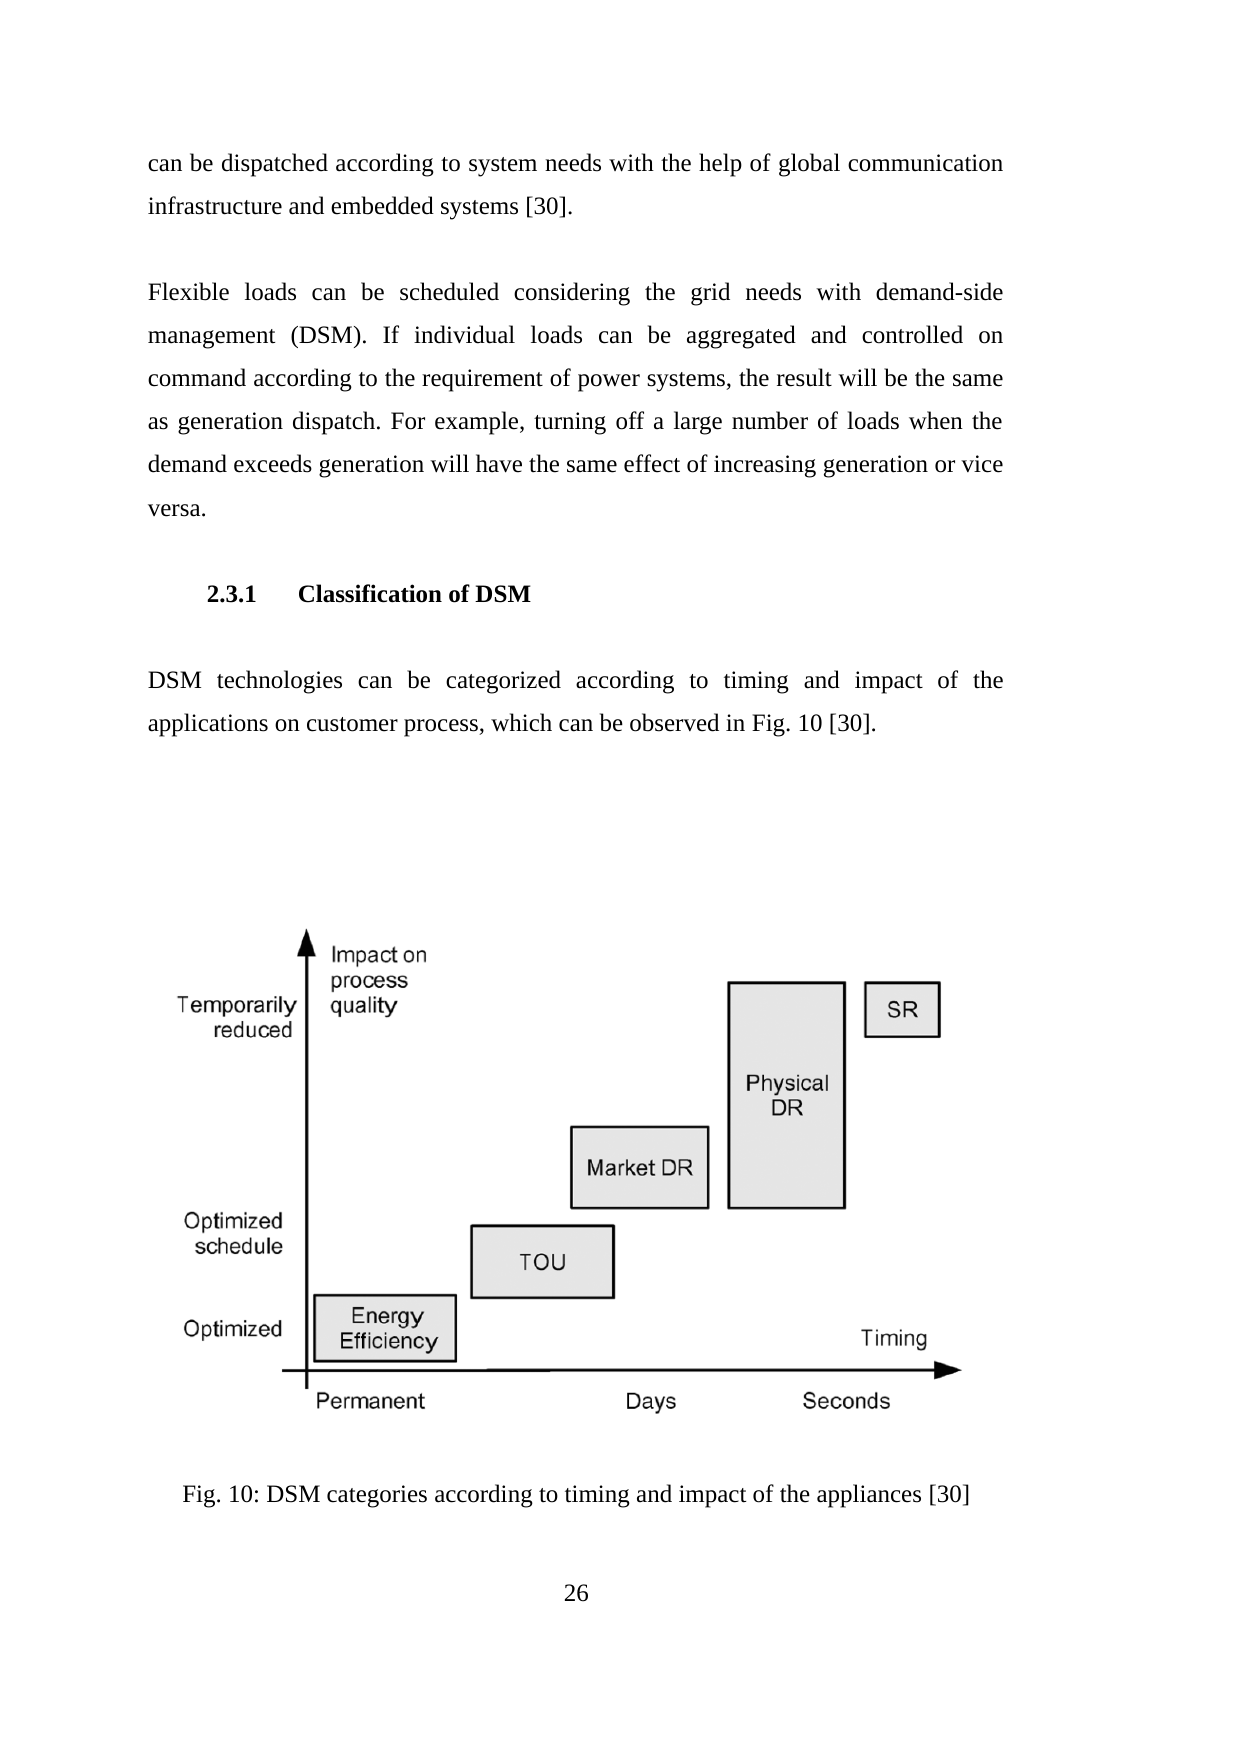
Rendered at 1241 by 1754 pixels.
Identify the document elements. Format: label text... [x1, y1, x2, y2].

picture [147, 893, 1005, 1426]
text DSM technologies can be categorized according to timing and impact of the applications on customer process, which can be observed in Fig. 10 [30]. [148, 665, 1004, 737]
text can be dispatched according to system needs with the help of global communication infrastructure and embedded systems [30]. [148, 148, 1004, 219]
text Flexible loads can be scheduled considering the grid needs with demand-side management (DSM). If individual loads can be aggregated and controlled on command according to the requirement of power systems, the result will be the same as generation dispatch. For example, turning off a large number of loads when the demand exceeds generation will have the same effect of increasing generation or vice versa. [148, 277, 1004, 521]
list Classification of DSM [207, 579, 1004, 608]
text Fig. 10: DSM categories according to timing and impact of the appliances [30] [148, 1479, 1004, 1508]
